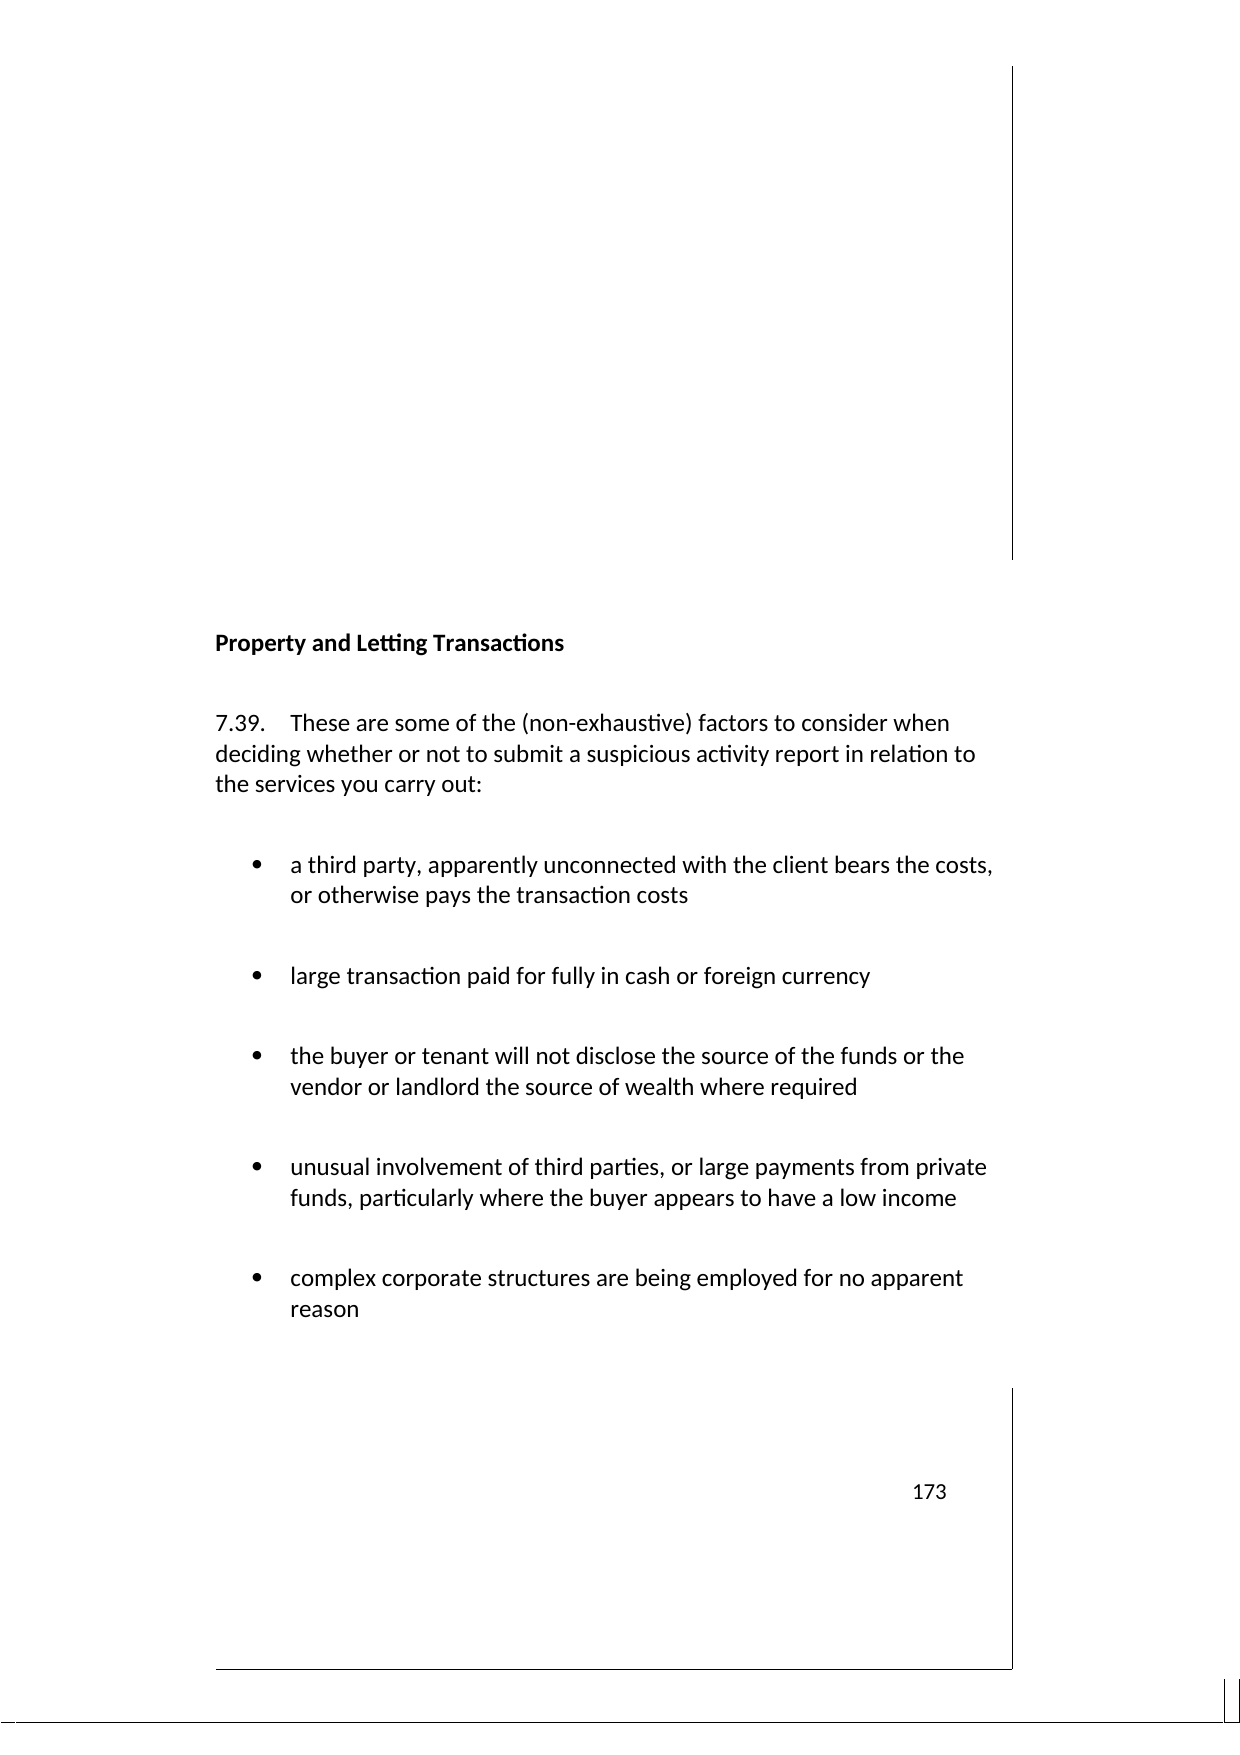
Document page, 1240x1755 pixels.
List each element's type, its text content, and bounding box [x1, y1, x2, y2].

list These are some of the (non-exhaustive) factors to consider when deciding whether or not to submit a suspicious activity report in relation to the services you carry out: [215, 707, 1012, 799]
list large transaction paid for fully in cash or foreign currency [253, 960, 1012, 991]
subtitle Property and Letting Transactions [215, 627, 1012, 657]
list unusual involvement of third parties, or large payments from private funds, particularly where the buyer appears to have a low income [253, 1152, 1012, 1213]
list complex corporate structures are being employed for no apparent reason [253, 1263, 1012, 1324]
list the buyer or tenant will not disclose the source of the funds or the vendor or landlord the source of wealth where required [253, 1041, 1012, 1102]
list a third party, apparently unconnected with the client bears the costs, or otherwise pays the transaction costs [253, 849, 1012, 910]
